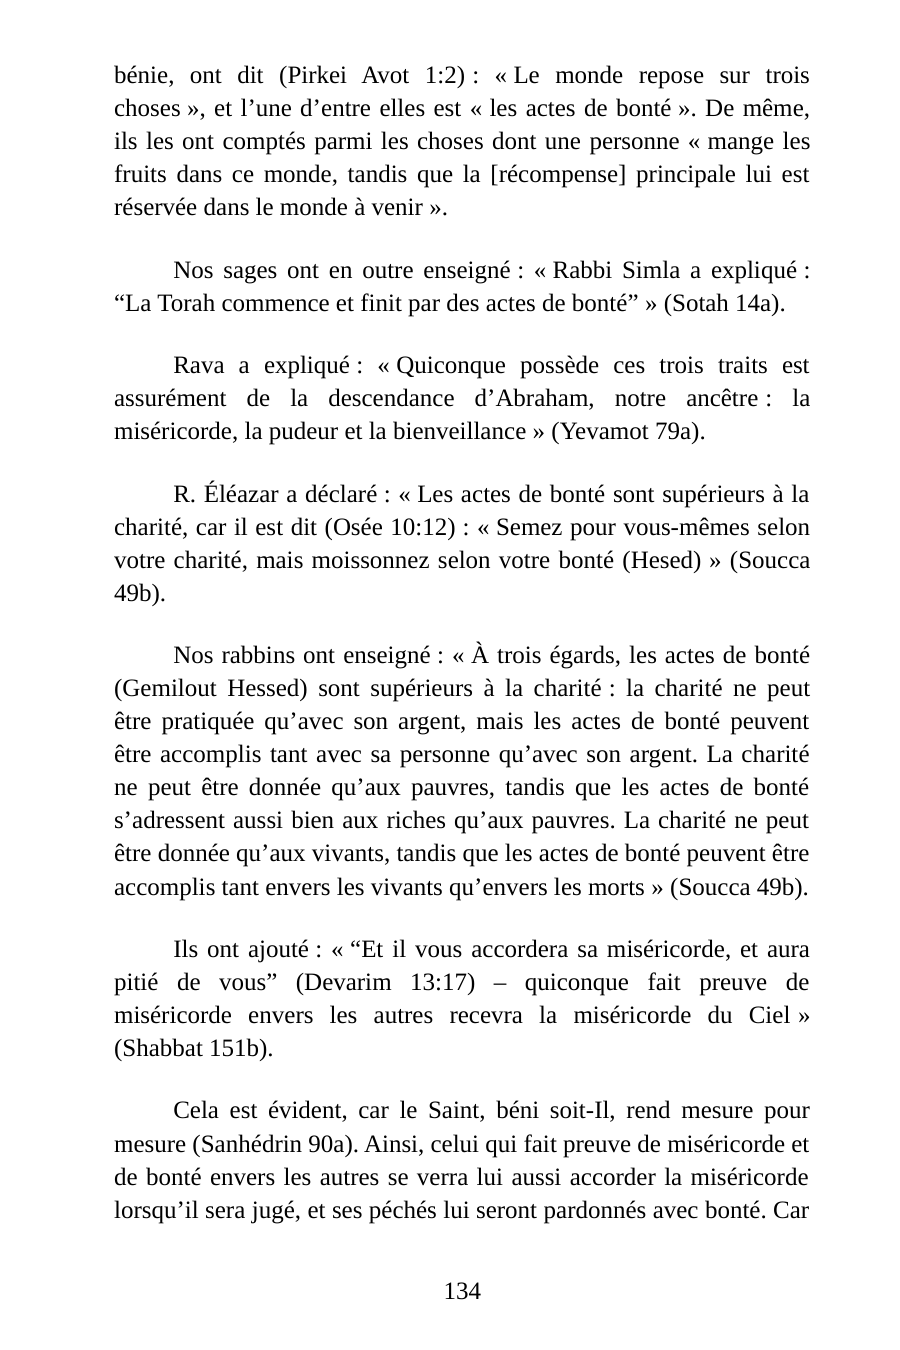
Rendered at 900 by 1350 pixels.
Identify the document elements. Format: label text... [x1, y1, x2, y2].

text Nos rabbins ont enseigné : « À trois égards, les actes de bonté (Gemilout Hessed) sont supérieurs à la charité : la charité ne peut être pratiquée qu’avec son argent, mais les actes de bonté peuvent être accomplis tant avec sa personne qu’avec son argent. La charité ne peut être donnée qu’aux pauvres, tandis que les actes de bonté s’adressent aussi bien aux riches qu’aux pauvres. La charité ne peut être donnée qu’aux vivants, tandis que les actes de bonté peuvent être accomplis tant envers les vivants qu’envers les morts » (Soucca 49b). [114, 640, 810, 900]
text Rava a expliqué : « Quiconque possède ces trois traits est assurément de la descendance d’Abraham, notre ancêtre : la miséricorde, la pudeur et la bienveillance » (Yevamot 79a). [114, 350, 810, 445]
text Ils ont ajouté : « “Et il vous accordera sa miséricorde, et aura pitié de vous” (Devarim 13:17) – quiconque fait preuve de miséricorde envers les autres recevra la miséricorde du Ciel » (Shabbat 151b). [114, 934, 810, 1062]
text Nos sages ont en outre enseigné : « Rabbi Simla a expliqué : “La Torah commence et finit par des actes de bonté” » (Sotah 14a). [114, 255, 810, 317]
text Cela est évident, car le Saint, béni soit-Il, rend mesure pour mesure (Sanhédrin 90a). Ainsi, celui qui fait preuve de miséricorde et de bonté envers les autres se verra lui aussi accorder la miséricorde lorsqu’il sera jugé, et ses péchés lui seront pardonnés avec bonté. Car [114, 1096, 810, 1223]
text R. Éléazar a déclaré : « Les actes de bonté sont supérieurs à la charité, car il est dit (Osée 10:12) : « Semez pour vous-mêmes selon votre charité, mais moissonnez selon votre bonté (Hesed) » (Soucca 49b). [114, 479, 810, 607]
text bénie, ont dit (Pirkei Avot 1:2) : « Le monde repose sur trois choses », et l’une d’entre elles est « les actes de bonté ». De même, ils les ont comptés parmi les choses dont une personne « mange les fruits dans ce monde, tandis que la [récompense] principale lui est réservée dans le monde à venir ». [114, 60, 810, 221]
